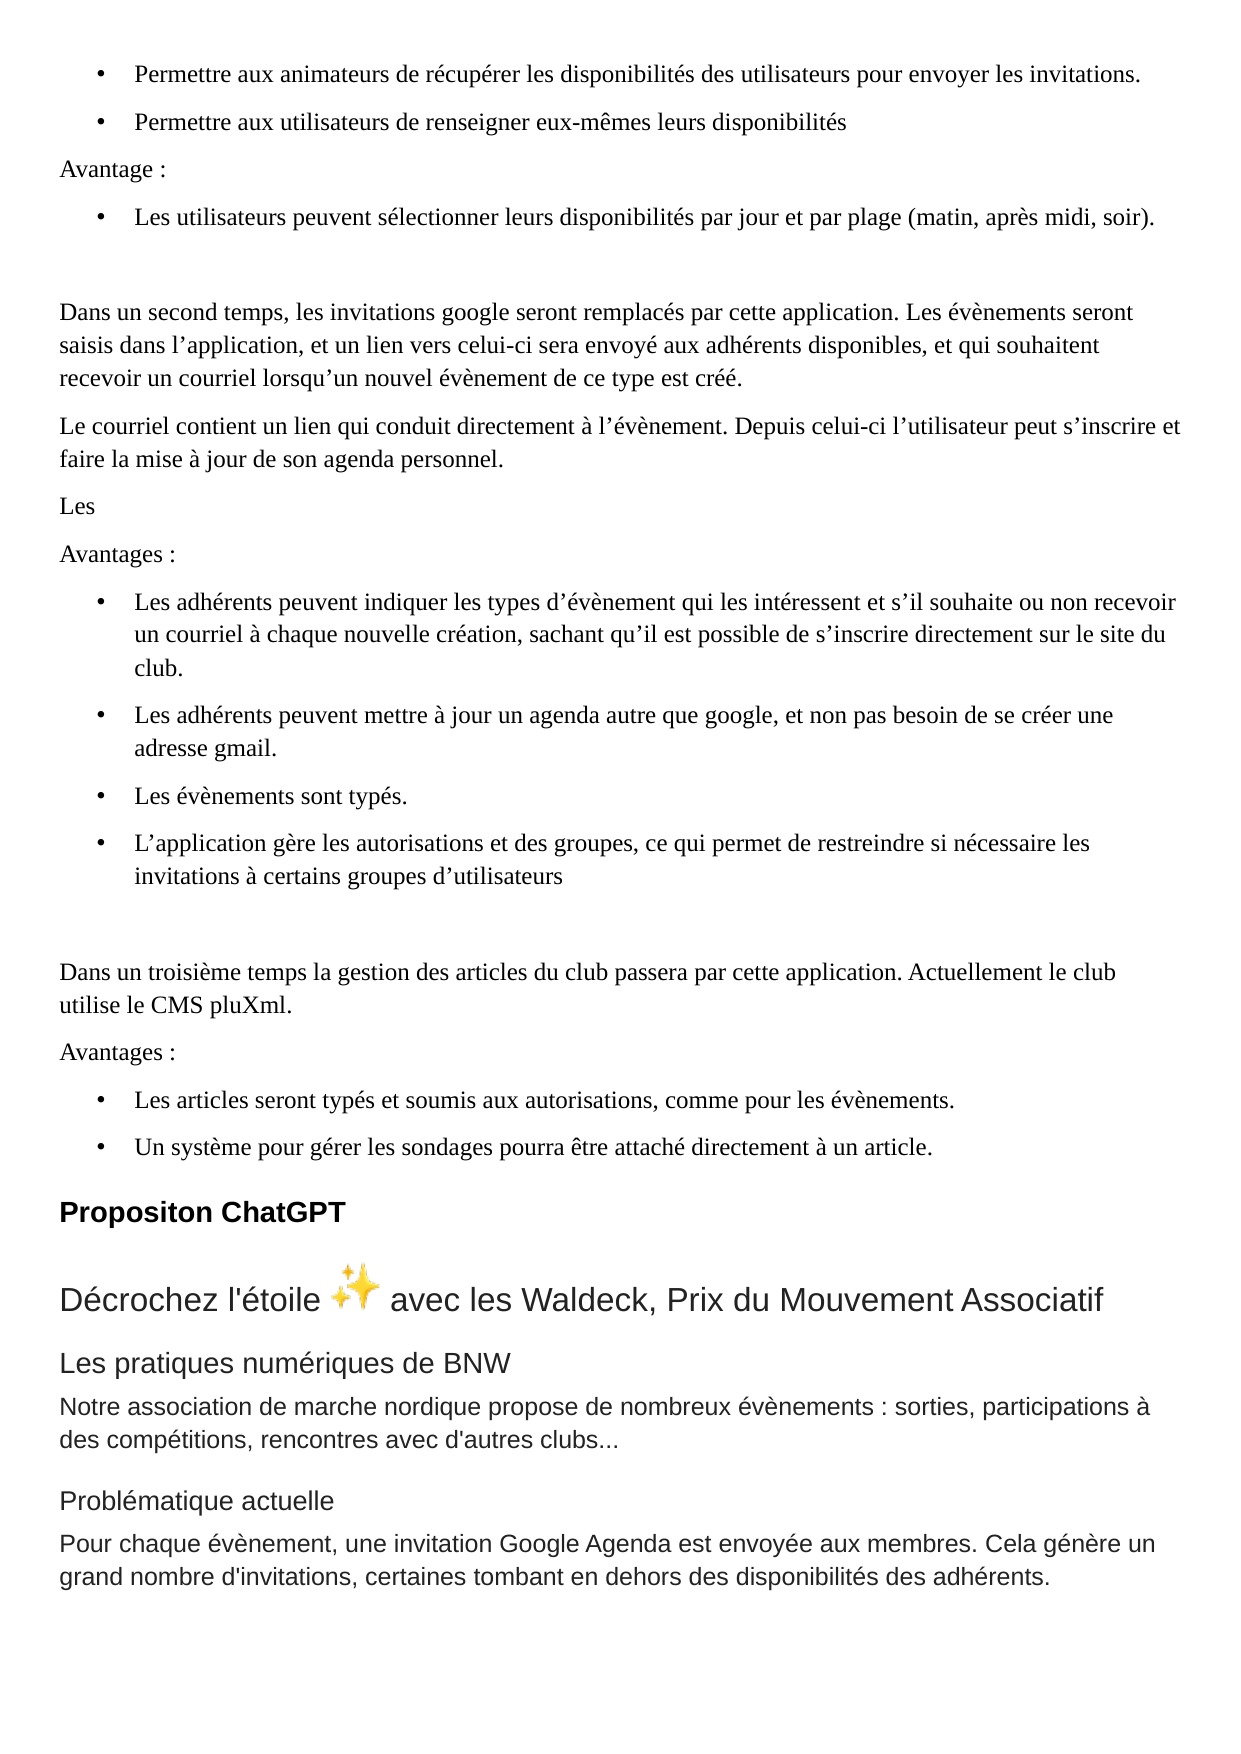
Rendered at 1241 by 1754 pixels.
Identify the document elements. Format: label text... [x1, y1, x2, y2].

list Un système pour gérer les sondages pourra être attaché directement à un article. [97, 1132, 1181, 1161]
text Les [59, 491, 1181, 520]
subtitle Propositon ChatGPT [59, 1195, 1181, 1228]
list Permettre aux utilisateurs de renseigner eux-mêmes leurs disponibilités [97, 107, 1181, 135]
text Pour chaque évènement, une invitation Google Agenda est envoyée aux membres. Cela génère un grand nombre d'invitations, certaines tombant en dehors des disponibilités des adhérents. [59, 1529, 1181, 1590]
subtitle Les pratiques numériques de BNW [59, 1346, 1181, 1379]
list Les utilisateurs peuvent sélectionner leurs disponibilités par jour et par plage (matin, après midi, soir). [97, 202, 1181, 231]
subtitle Décrochez l'étoile avec les Waldeck, Prix du Mouvement Associatif [59, 1262, 1181, 1319]
text Dans un second temps, les invitations google seront remplacés par cette application. Les évènements seront saisis dans l’application, et un lien vers celui-ci sera envoyé aux adhérents disponibles, et qui souhaitent recevoir un courriel lorsqu’un nouvel évènement de ce type est créé. [59, 297, 1181, 392]
list Les adhérents peuvent mettre à jour un agenda autre que google, et non pas besoin de se créer une adresse gmail. [97, 700, 1181, 762]
text Avantages : [59, 1037, 1181, 1066]
list Les adhérents peuvent indiquer les types d’évènement qui les intéressent et s’il souhaite ou non recevoir un courriel à chaque nouvelle création, sachant qu’il est possible de s’inscrire directement sur le site du club. [97, 587, 1181, 681]
text Notre association de marche nordique propose de nombreux évènements : sorties, participations à des compétitions, rencontres avec d'autres clubs... [59, 1392, 1181, 1453]
text Avantages : [59, 539, 1181, 568]
picture [330, 1261, 381, 1312]
subtitle Problématique actuelle [59, 1485, 1181, 1516]
list Les articles seront typés et soumis aux autorisations, comme pour les évènements. [97, 1085, 1181, 1114]
text Le courriel contient un lien qui conduit directement à l’évènement. Depuis celui-ci l’utilisateur peut s’inscrire et faire la mise à jour de son agenda personnel. [59, 411, 1181, 472]
text Dans un troisième temps la gestion des articles du club passera par cette application. Actuellement le club utilise le CMS pluXml. [59, 957, 1181, 1018]
list L’application gère les autorisations et des groupes, ce qui permet de restreindre si nécessaire les invitations à certains groupes d’utilisateurs [97, 828, 1181, 890]
list Permettre aux animateurs de récupérer les disponibilités des utilisateurs pour envoyer les invitations. [97, 59, 1181, 88]
text Avantage : [59, 154, 1181, 183]
list Les évènements sont typés. [97, 781, 1181, 809]
